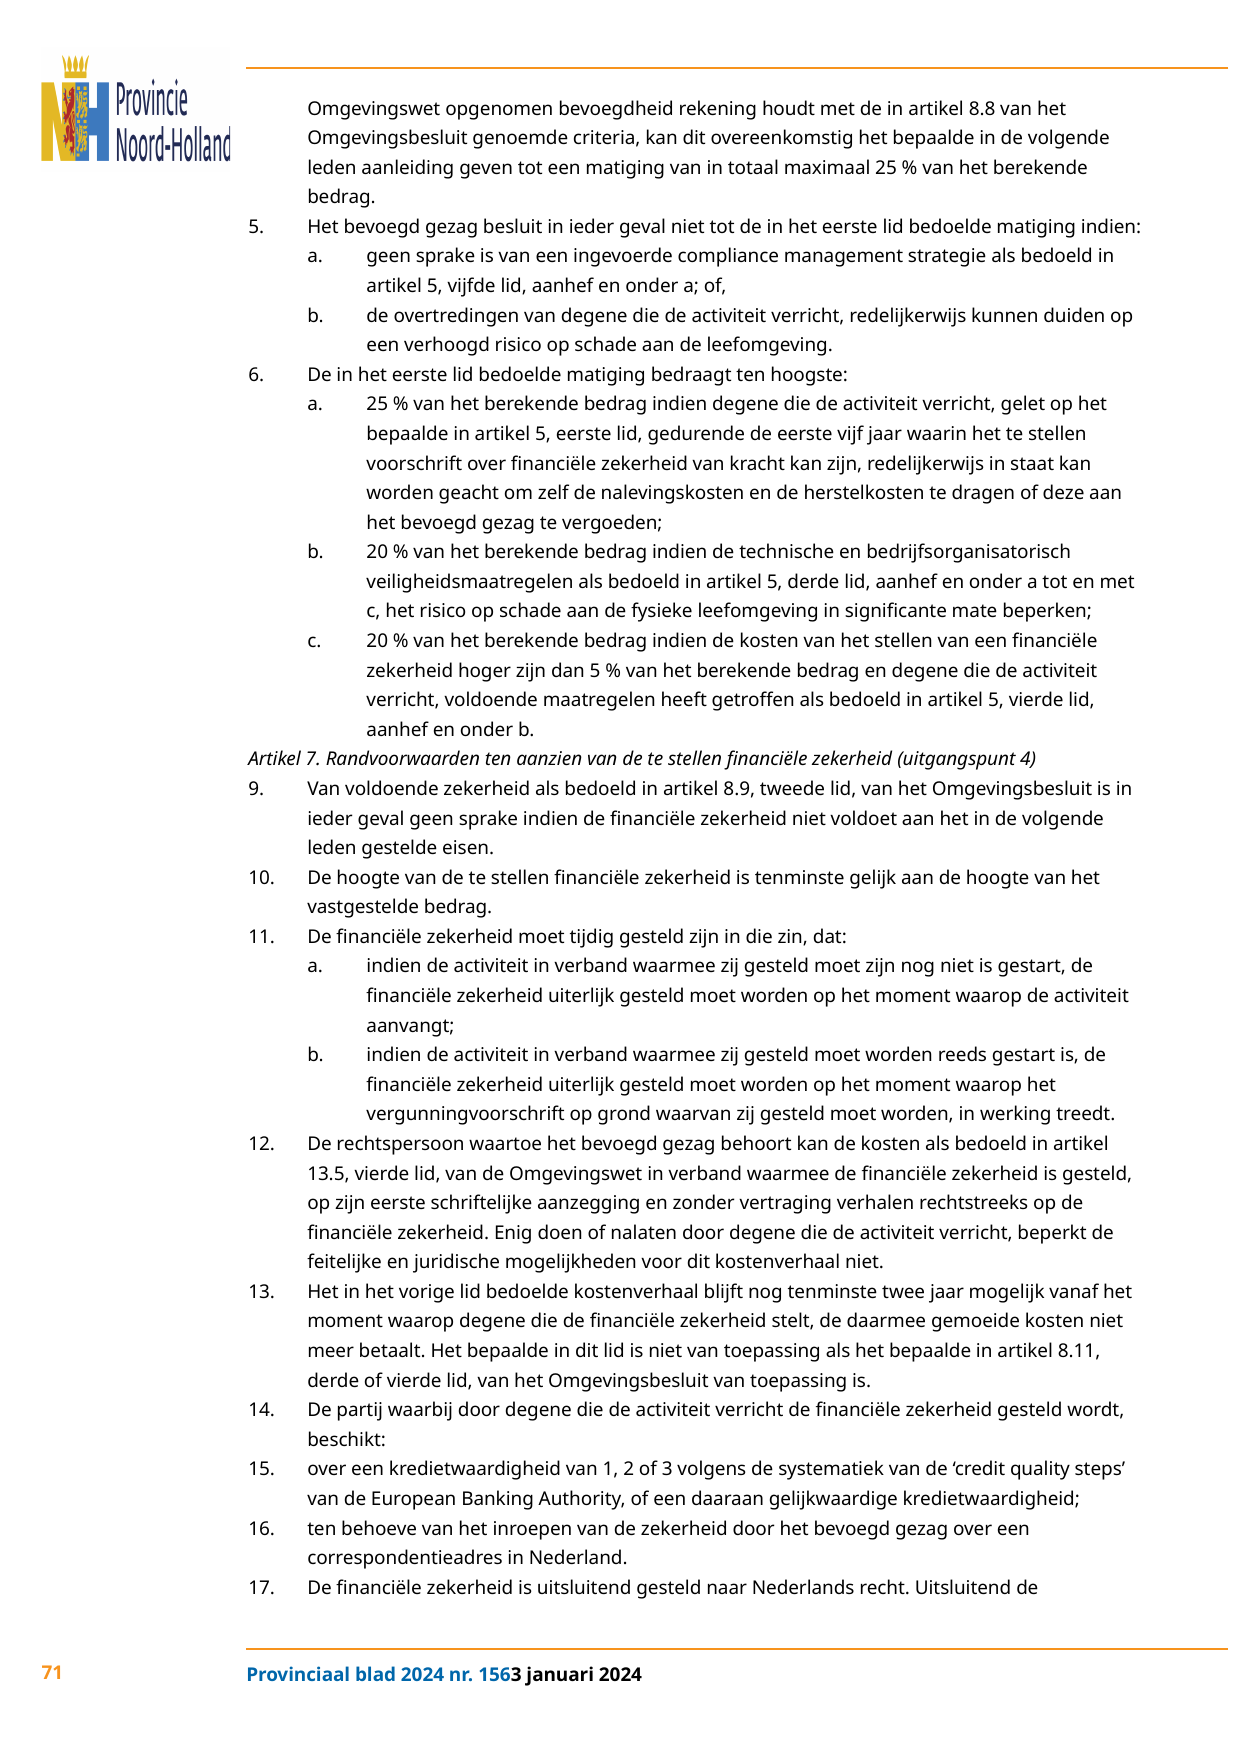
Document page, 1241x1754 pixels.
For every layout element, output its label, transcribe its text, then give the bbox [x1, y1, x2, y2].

list De financiële zekerheid moet tijdig gesteld zijn in die zin, dat: [248, 923, 1152, 949]
picture [41, 47, 231, 172]
list ten behoeve van het inroepen van de zekerheid door het bevoegd gezag over een correspondentieadres in Nederland. [248, 1515, 1152, 1570]
list Het in het vorige lid bedoelde kostenverhaal blijft nog tenminste twee jaar mogelijk vanaf het moment waarop degene die de financiële zekerheid stelt, de daarmee gemoeide kosten niet meer betaalt. Het bepaalde in dit lid is niet van toepassing als het bepaalde in artikel 8.11, derde of vierde lid, van het Omgevingsbesluit van toepassing is. [248, 1278, 1152, 1393]
list 25 % van het berekende bedrag indien degene die de activiteit verricht, gelet op het bepaalde in artikel 5, eerste lid, gedurende de eerste vijf jaar waarin het te stellen voorschrift over financiële zekerheid van kracht kan zijn, redelijkerwijs in staat kan worden geacht om zelf de nalevingskosten en de herstelkosten te dragen of deze aan het bevoegd gezag te vergoeden; [307, 391, 1152, 535]
list over een kredietwaardigheid van 1, 2 of 3 volgens de systematiek van de ‘credit quality steps’ van de European Banking Authority, of een daaraan gelijkwaardige kredietwaardigheid; [248, 1456, 1152, 1511]
list De hoogte van de te stellen financiële zekerheid is tenminste gelijk aan de hoogte van het vastgestelde bedrag. [248, 864, 1152, 919]
list de overtredingen van degene die de activiteit verricht, redelijkerwijs kunnen duiden op een verhoogd risico op schade aan de leefomgeving. [307, 302, 1152, 357]
list De financiële zekerheid is uitsluitend gesteld naar Nederlands recht. Uitsluitend de [248, 1574, 1152, 1600]
list De in het eerste lid bedoelde matiging bedraagt ten hoogste: [248, 361, 1152, 387]
list indien de activiteit in verband waarmee zij gesteld moet worden reeds gestart is, de financiële zekerheid uiterlijk gesteld moet worden op het moment waarop het vergunningvoorschrift op grond waarvan zij gesteld moet worden, in werking treedt. [307, 1041, 1152, 1126]
list geen sprake is van een ingevoerde compliance management strategie als bedoeld in artikel 5, vijfde lid, aanhef en onder a; of, [307, 243, 1152, 298]
list De partij waarbij door degene die de activiteit verricht de financiële zekerheid gesteld wordt, beschikt: [248, 1396, 1152, 1452]
list 20 % van het berekende bedrag indien de kosten van het stellen van een financiële zekerheid hoger zijn dan 5 % van het berekende bedrag en degene die de activiteit verricht, voldoende maatregelen heeft getroffen als bedoeld in artikel 5, vierde lid, aanhef en onder b. [307, 627, 1152, 742]
list Van voldoende zekerheid als bedoeld in artikel 8.9, tweede lid, van het Omgevingsbesluit is in ieder geval geen sprake indien de financiële zekerheid niet voldoet aan het in de volgende leden gestelde eisen. [248, 775, 1152, 860]
text Artikel 7. Randvoorwaarden ten aanzien van de te stellen financiële zekerheid (uitgangspunt 4) [248, 746, 1152, 771]
list De rechtspersoon waartoe het bevoegd gezag behoort kan de kosten als bedoeld in artikel 13.5, vierde lid, van de Omgevingswet in verband waarmee de financiële zekerheid is gesteld, op zijn eerste schriftelijke aanzegging en zonder vertraging verhalen rechtstreeks op de financiële zekerheid. Enig doen of nalaten door degene die de activiteit verricht, beperkt de feitelijke en juridische mogelijkheden voor dit kostenverhaal niet. [248, 1130, 1152, 1274]
list 20 % van het berekende bedrag indien de technische en bedrijfsorganisatorisch veiligheidsmaatregelen als bedoeld in artikel 5, derde lid, aanhef en onder a tot en met c, het risico op schade aan de fysieke leefomgeving in significante mate beperken; [307, 538, 1152, 623]
list indien de activiteit in verband waarmee zij gesteld moet zijn nog niet is gestart, de financiële zekerheid uiterlijk gesteld moet worden op het moment waarop de activiteit aanvangt; [307, 953, 1152, 1038]
list Omgevingswet opgenomen bevoegdheid rekening houdt met de in artikel 8.8 van het Omgevingsbesluit genoemde criteria, kan dit overeenkomstig het bepaalde in de volgende leden aanleiding geven tot een matiging van in totaal maximaal 25 % van het berekende bedrag. [248, 95, 1152, 209]
list Het bevoegd gezag besluit in ieder geval niet tot de in het eerste lid bedoelde matiging indien: [248, 213, 1152, 239]
